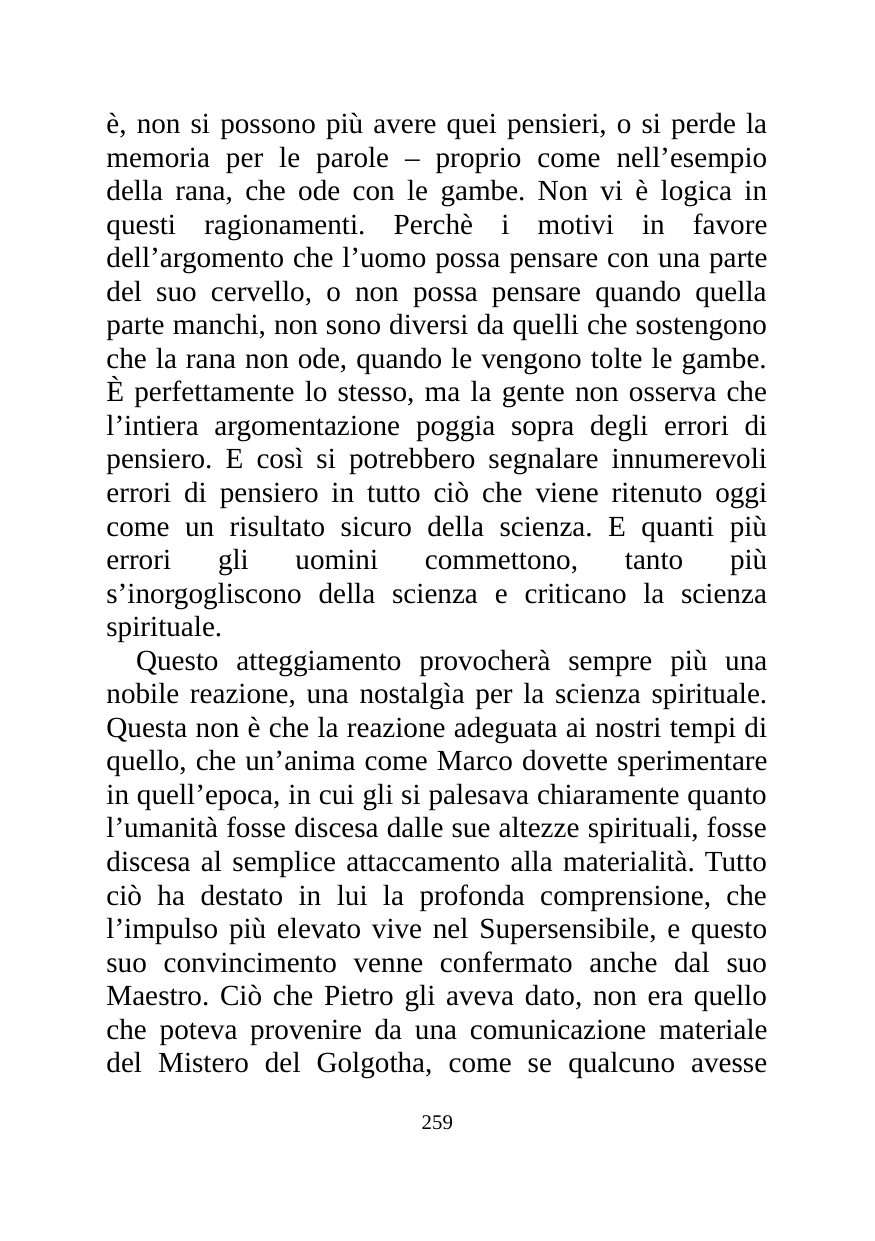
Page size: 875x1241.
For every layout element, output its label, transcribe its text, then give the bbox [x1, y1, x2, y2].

text Questo atteggiamento provocherà sempre più una nobile reazione, una nostalgìa per la scienza spirituale. Questa non è che la reazione adeguata ai nostri tempi di quello, che un’anima come Marco dovette sperimentare in quell’epoca, in cui gli si palesava chiaramente quanto l’umanità fosse discesa dalle sue altezze spirituali, fosse discesa al semplice attaccamento alla materialità. Tutto ciò ha destato in lui la profonda comprensione, che l’impulso più elevato vive nel Supersensibile, e questo suo convincimento venne confermato anche dal suo Maestro. Ciò che Pietro gli aveva dato, non era quello che poteva provenire da una comunicazione materiale del Mistero del Golgotha, come se qualcuno avesse [106, 643, 768, 1079]
text è, non si possono più avere quei pensieri, o si perde la memoria per le parole – proprio come nell’esempio della rana, che ode con le gambe. Non vi è logica in questi ragionamenti. Perchè i motivi in favore dell’argomento che l’uomo possa pensare con una parte del suo cervello, o non possa pensare quando quella parte manchi, non sono diversi da quelli che sostengono che la rana non ode, quando le vengono tolte le gambe. È perfettamente lo stesso, ma la gente non osserva che l’intiera argomentazione poggia sopra degli errori di pensiero. E così si potrebbero segnalare innumerevoli errori di pensiero in tutto ciò che viene ritenuto oggi come un risultato sicuro della scienza. E quanti più errori gli uomini commettono, tanto più s’inorgogliscono della scienza e criticano la scienza spirituale. [106, 106, 768, 643]
